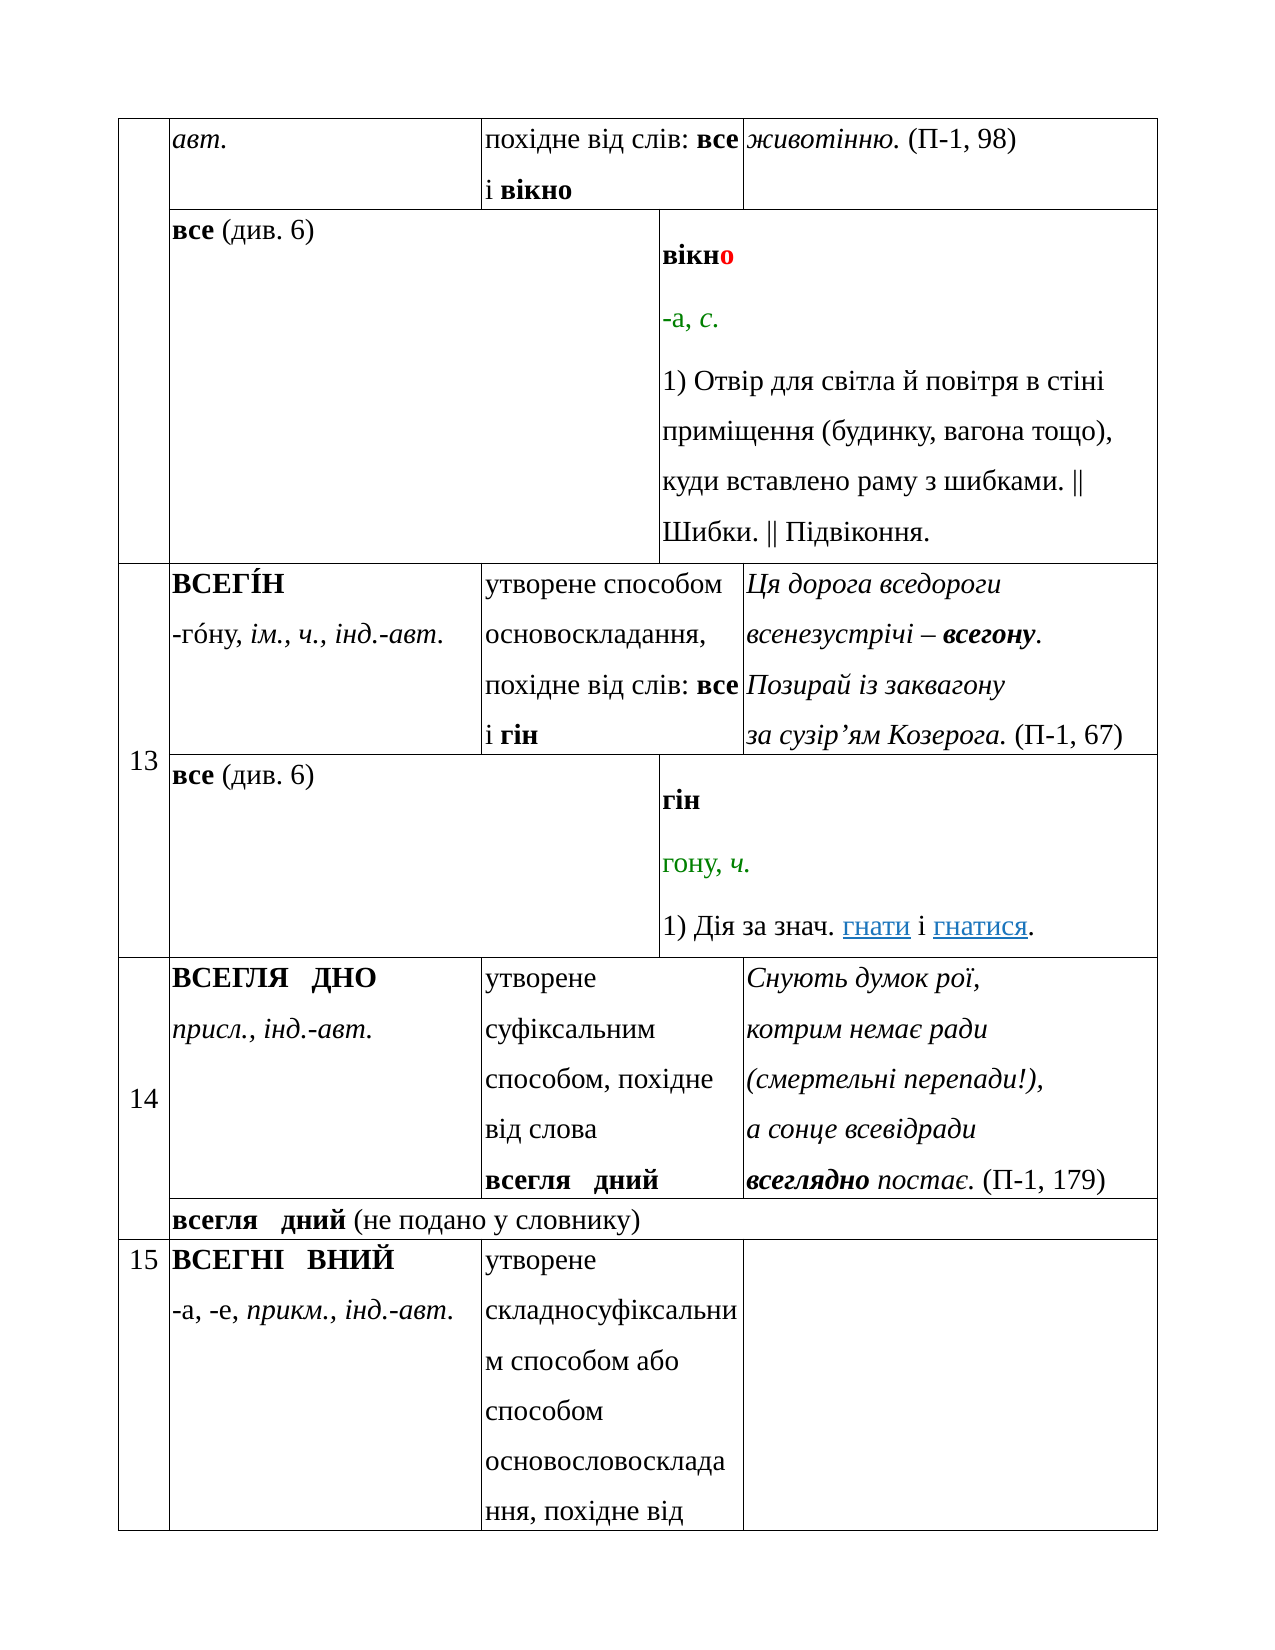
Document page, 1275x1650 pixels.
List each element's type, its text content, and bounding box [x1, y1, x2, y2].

table_cell все (див. 6) [170, 210, 659, 563]
table_cell Снують думок рої, котрим немає ради (смертельні перепади!), а сонце всевідради всеглядно постає. (П‑1, 179) [744, 958, 1157, 1198]
table_cell авт. [170, 119, 481, 208]
table_cell 14 [119, 958, 169, 1238]
table_cell всеглядний (не подано у словнику) [170, 1199, 1157, 1238]
table_cell Всеглядно присл., інд.-авт. [170, 958, 481, 1198]
table_cell Ця дорога вседороги всенезустрічі – всегону. Позирай із заквагону за сузір’ям Козерога. (П‑1, 67) [744, 564, 1157, 754]
table_cell ВсегнІвний -а, -е, прикм., інд.-авт. [170, 1240, 481, 1530]
table_cell утворене складносуфіксальним способом або способом основословоскладання, похідне від [482, 1240, 743, 1530]
table_cell гін гону, ч. 1) Дія за знач. гнати і гнатися. [660, 755, 1157, 957]
table_cell животінню. (П‑1, 98) [744, 119, 1157, 208]
table_cell утворене способом основоскладання, похідне від слів: все і гін [482, 564, 743, 754]
table_cell вікно -а, с. 1) Отвір для світла й повітря в стіні приміщення (будинку, вагона тощо), куди вставлено раму з шибками. || Шибки. || Підвіконня. [660, 210, 1157, 563]
table_cell Всегíн -гóну, ім., ч., інд.-авт. [170, 564, 481, 754]
table_cell все (див. 6) [170, 755, 659, 957]
table_cell 15 [119, 1240, 169, 1530]
table_cell похідне від слів: все і вікно [482, 119, 743, 208]
table_cell [119, 119, 169, 563]
table_cell 13 [119, 564, 169, 957]
table_cell утворене суфіксальним способом, похідне від слова всеглядний [482, 958, 743, 1198]
table_cell [744, 1240, 1157, 1530]
